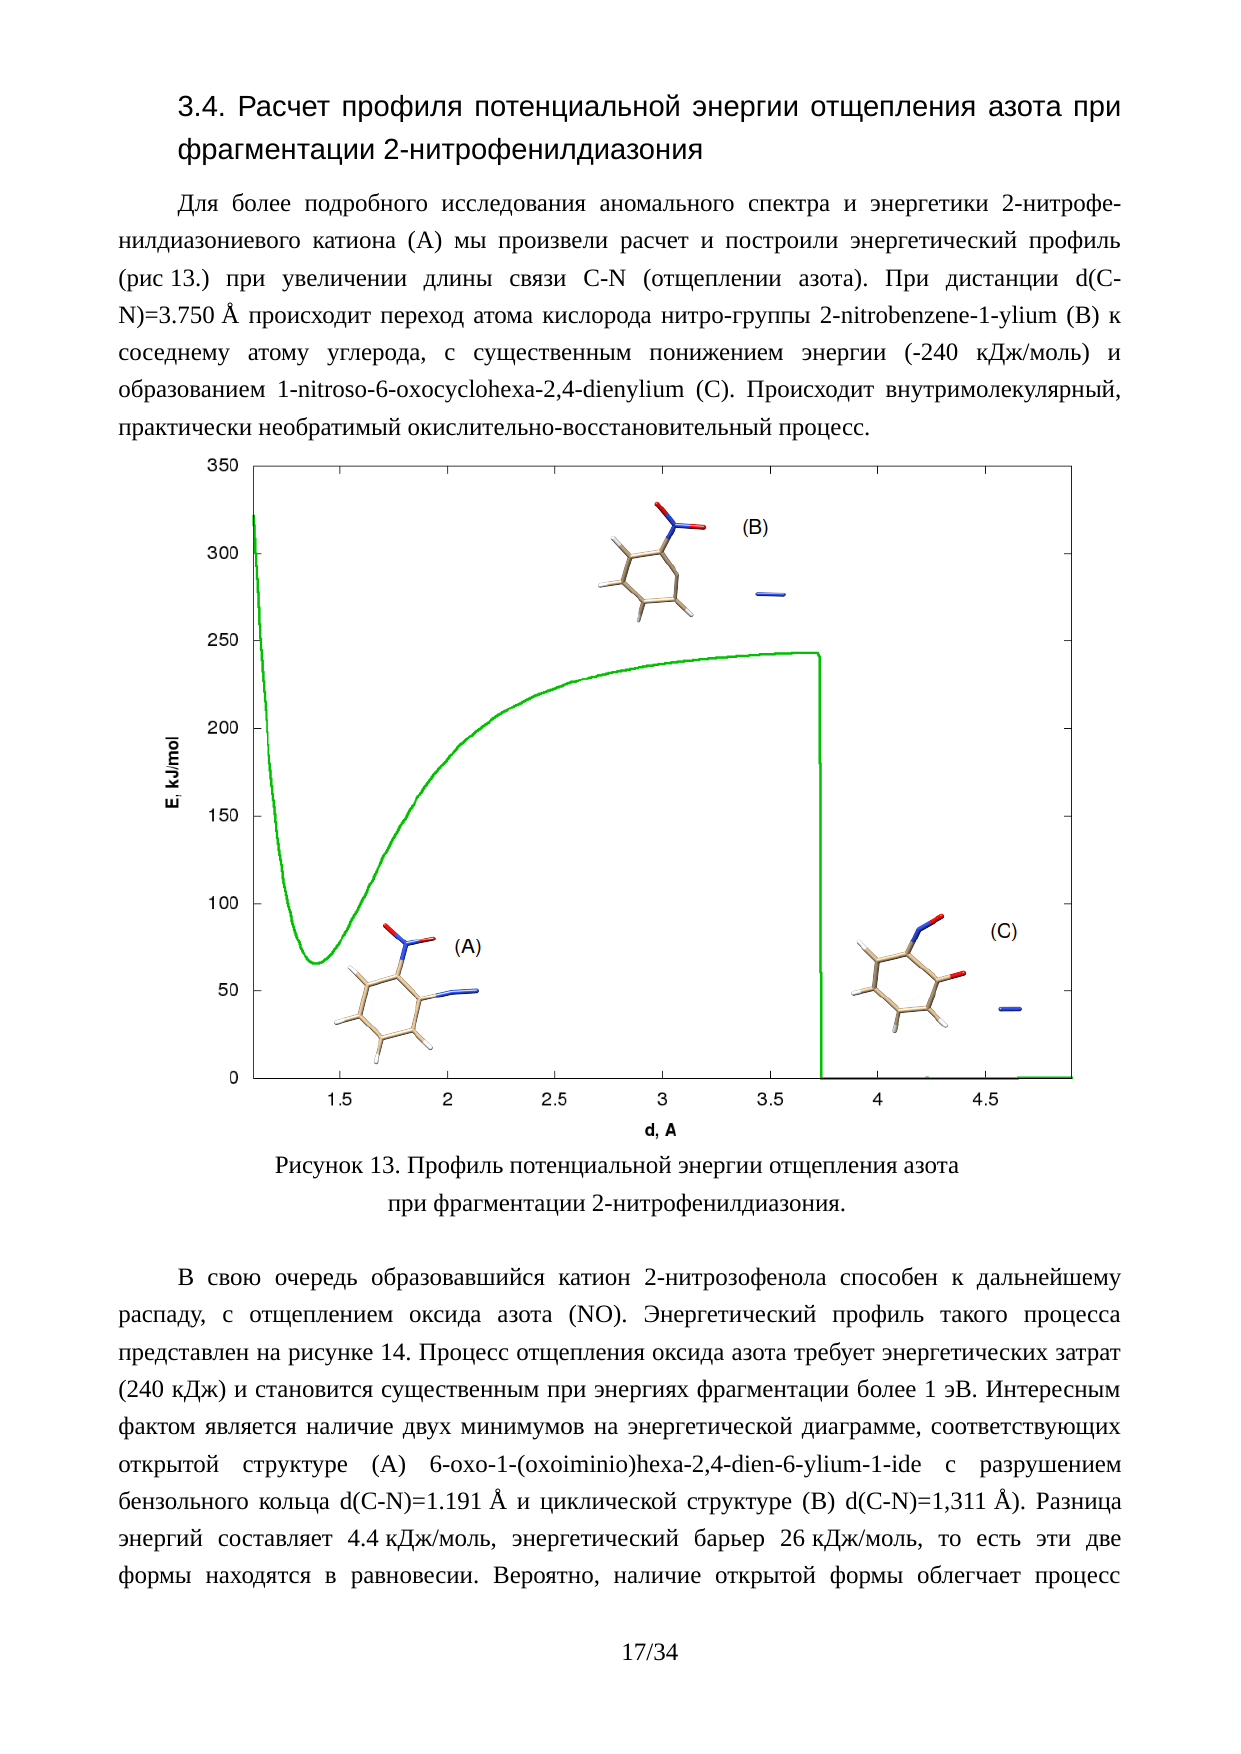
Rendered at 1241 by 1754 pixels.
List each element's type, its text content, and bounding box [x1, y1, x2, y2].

text В свою очередь образовавшийся катион 2-нитрозофенола способен к дальнейшему распаду, с отщеплением оксида азота (NO). Энергетический профиль такого процесса представлен на рисунке 14. Процесс отщепления оксида азота требует энергетических затрат (240 кДж) и становится существенным при энергиях фрагментации более 1 эВ. Интересным фактом является наличие двух минимумов на энергетической диаграмме, соответствующих открытой структуре (А) 6-oxo-1-(oxoiminio)hexa-2,4-dien-6-ylium-1-ide с разрушением бензольного кольца d(C-N)=1.191 Å и циклической структуре (B) d(C-N)=1,311 Å). Разница энергий составляет 4.4 кДж/моль, энергетический барьер 26 кДж/моль, то есть эти две формы находятся в равновесии. Вероятно, наличие открытой формы облегчает процесс [118, 1262, 1122, 1589]
picture [156, 449, 1084, 1142]
text Для более подробного исследования аномального спектра и энергетики 2-нитрофе-нилдиазониевого катиона (A) мы произвели расчет и построили энергетический профиль (рис 13.) при увеличении длины связи C-N (отщеплении азота). При дистанции d(C-N)=3.750 Å происходит переход атома кислорода нитро-группы 2-nitrobenzene-1-ylium (B) к соседнему атому углерода, с существенным понижением энергии (-240 кДж/моль) и образованием 1-nitroso-6-oxocyclohexa-2,4-dienylium (C). Происходит внутримолекулярный, практически необратимый окислительно-восстановительный процесс. [118, 188, 1122, 441]
subtitle 3.4. Расчет профиля потенциальной энергии отщепления азота при фрагментации 2-нитрофенилдиазония [177, 88, 1122, 166]
text Рисунок 13. Профиль потенциальной энергии отщепления азота [118, 1150, 1122, 1179]
text при фрагментации 2-нитрофенилдиазония. [118, 1188, 1122, 1216]
